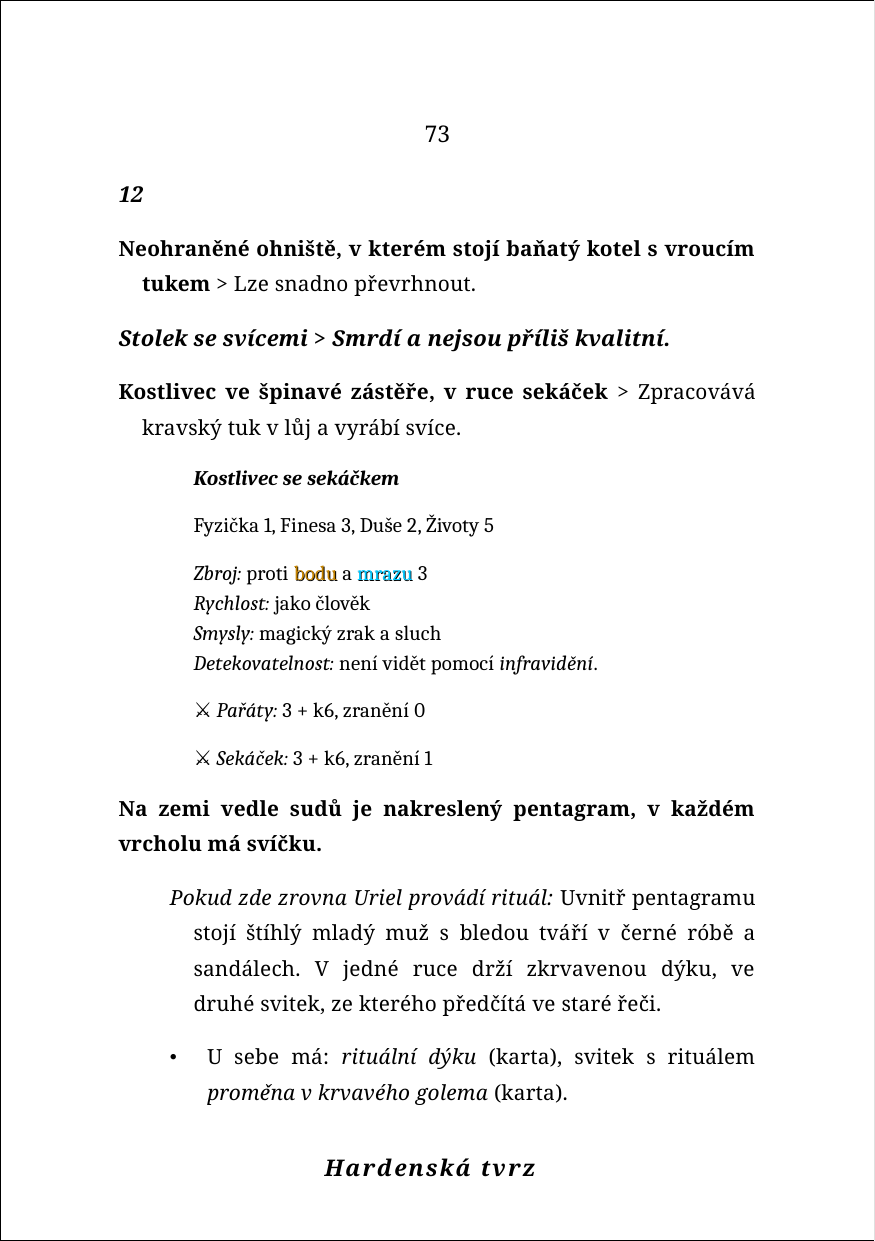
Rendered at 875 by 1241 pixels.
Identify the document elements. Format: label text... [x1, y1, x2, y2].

text Stolek se svícemi > Smrdí a nejsou příliš kvalitní. [118, 323, 756, 352]
list Smysly: magický zrak a⁠ sluch [156, 621, 756, 645]
list Zbroj: proti bodu a⁠ mrazu 3 [156, 561, 756, 585]
text Na zemi vedle sudů je nakreslený pentagram, v každém vrcholu má svíčku. [118, 794, 756, 858]
list Rychlost: jako člověk [156, 591, 756, 615]
text Kostlivec ve špinavé zástěře, v ruce sekáček > Zpracovává kravský tuk v lůj a vyrábí svíce. [118, 377, 756, 441]
text 12 [118, 179, 756, 209]
list Kostlivec se sekáčkem [156, 466, 756, 490]
list Fyzička 1, Finesa 3, Duše 2, Životy 5 [156, 514, 756, 538]
list Detekovatelnost: není vidět pomocí infravidění. [156, 651, 756, 675]
text Pokud zde zrovna Uriel provádí rituál: Uvnitř pentagramu stojí štíhlý mladý muž s bledou tváří v černé róbě a sandálech. V jedné ruce drží zkrvavenou dýku, ve druhé svitek, ze kterého předčítá ve staré řeči. [169, 883, 756, 1018]
list ⚔ Sekáček: 3 + k6, zranění 1 [156, 746, 756, 770]
list ⚔ Pařáty: 3 + k6, zranění 0 [156, 699, 756, 723]
text Neohraněné ohniště, v kterém stojí baňatý kotel s vroucím tukem > Lze snadno převrhnout. [118, 234, 756, 298]
list U sebe má: rituální dýku (karta), svitek s rituálem proměna v krvavého golema (karta). [169, 1042, 756, 1106]
